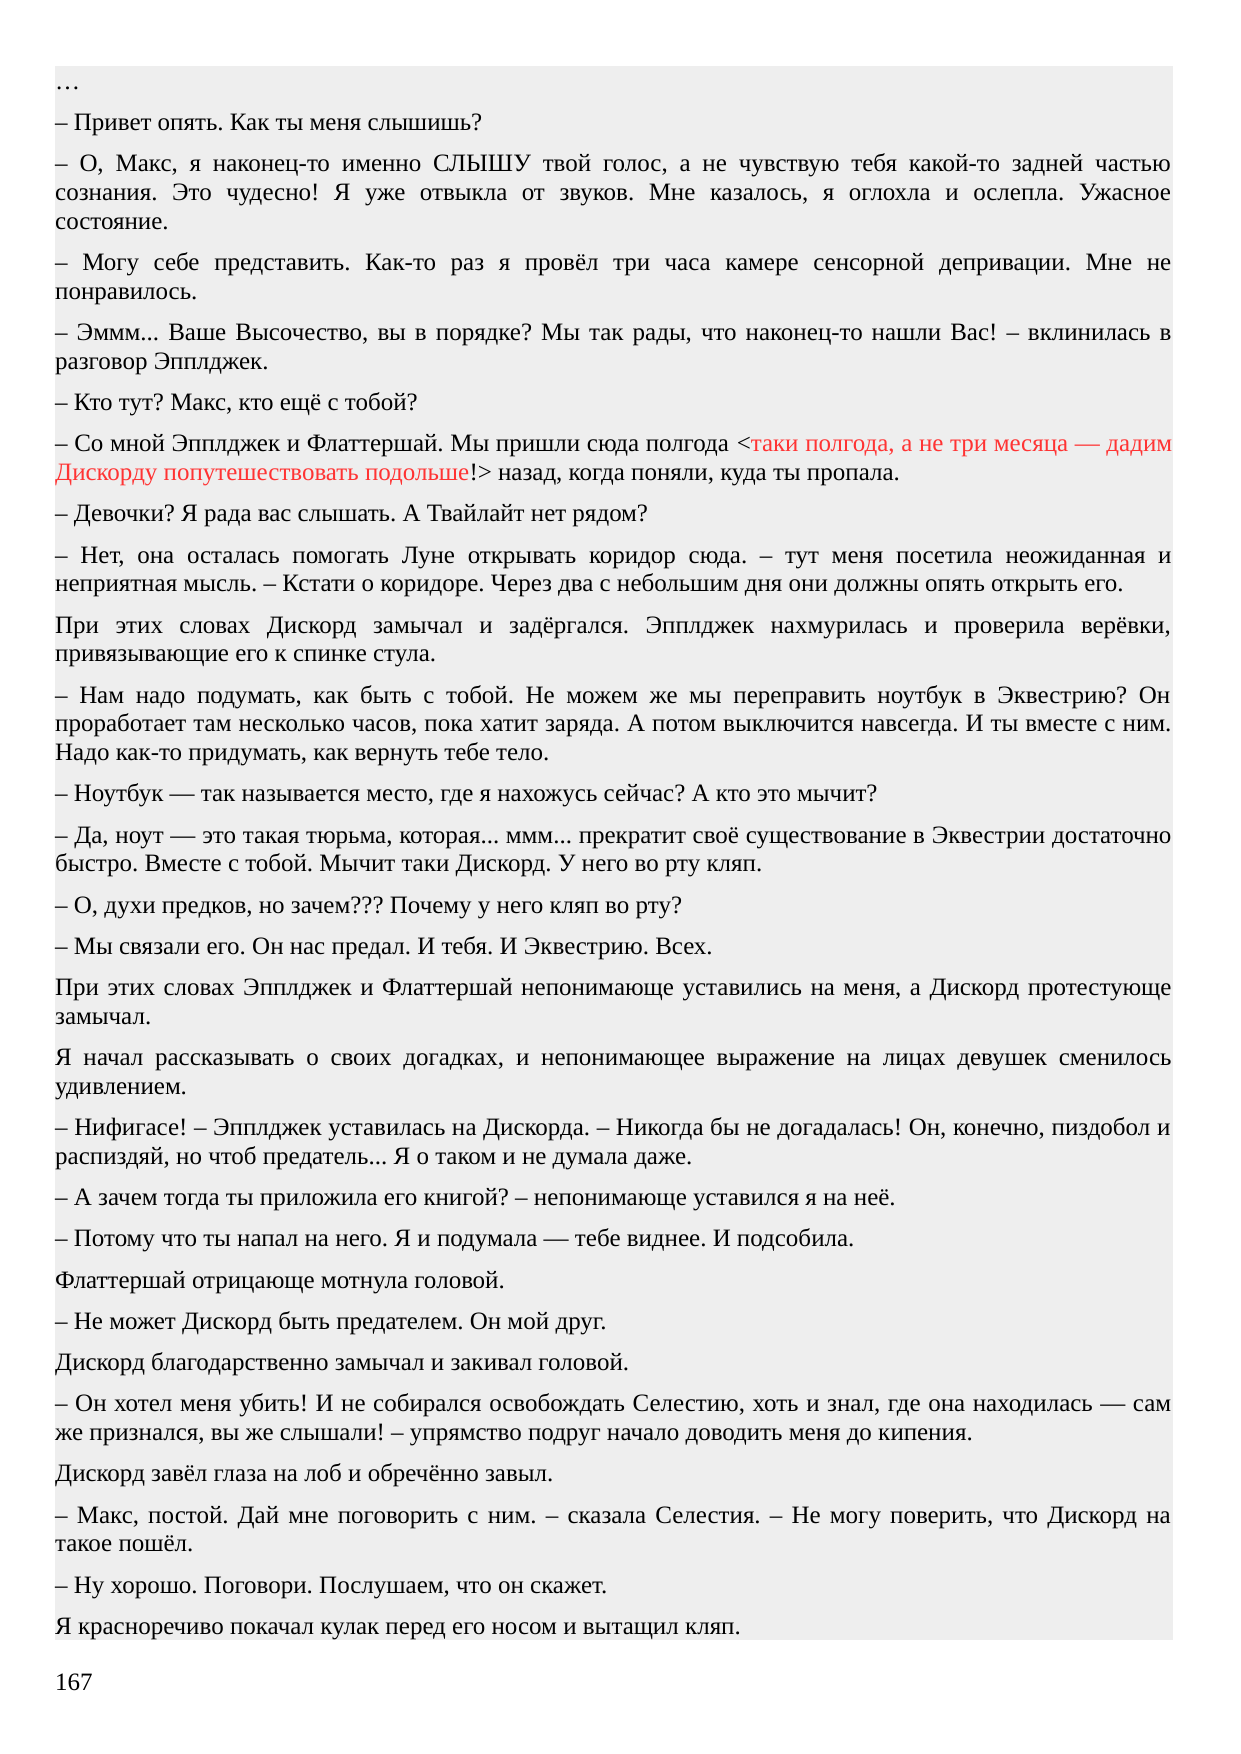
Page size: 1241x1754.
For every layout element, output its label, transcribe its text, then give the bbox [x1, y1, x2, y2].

text Флаттершай отрицающе мотнула головой. [55, 1265, 1173, 1293]
text Дискорд благодарственно замычал и закивал головой. [55, 1347, 1173, 1376]
text – Нам надо подумать, как быть с тобой. Не можем же мы переправить ноутбук в Эквестрию? Он проработает там несколько часов, пока хатит заряда. А потом выключится навсегда. И ты вместе с ним. Надо как-то придумать, как вернуть тебе тело. [55, 680, 1173, 766]
text – Да, ноут — это такая тюрьма, которая... ммм... прекратит своё существование в Эквестрии достаточно быстро. Вместе с тобой. Мычит таки Дискорд. У него во рту кляп. [55, 820, 1173, 877]
text – Ну хорошо. Поговори. Послушаем, что он скажет. [55, 1570, 1173, 1598]
text – Ноутбук — так называется место, где я нахожусь сейчас? А кто это мычит? [55, 778, 1173, 807]
text Я красноречиво покачал кулак перед его носом и вытащил кляп. [55, 1611, 1173, 1640]
text – Нифигасе! – Эпплджек уставилась на Дискорда. – Никогда бы не догадалась! Он, конечно, пиздобол и распиздяй, но чтоб предатель... Я о таком и не думала даже. [55, 1112, 1173, 1170]
text Я начал рассказывать о своих догадках, и непонимающее выражение на лицах девушек сменилось удивлением. [55, 1042, 1173, 1100]
text – Девочки? Я рада вас слышать. А Твайлайт нет рядом? [55, 498, 1173, 527]
text – Макс, постой. Дай мне поговорить с ним. – сказала Селестия. – Не могу поверить, что Дискорд на такое пошёл. [55, 1500, 1173, 1557]
text При этих словах Дискорд замычал и задёргался. Эпплджек нахмурилась и проверила верёвки, привязывающие его к спинке стула. [55, 610, 1173, 667]
text Дискорд завёл глаза на лоб и обречённо завыл. [55, 1458, 1173, 1487]
text – Могу себе представить. Как-то раз я провёл три часа камере сенсорной депривации. Мне не понравилось. [55, 247, 1173, 305]
text – А зачем тогда ты приложила его книгой? – непонимающе уставился я на неё. [55, 1182, 1173, 1211]
text – Он хотел меня убить! И не собирался освобождать Селестию, хоть и знал, где она находилась — сам же признался, вы же слышали! – упрямство подруг начало доводить меня до кипения. [55, 1388, 1173, 1446]
text – Кто тут? Макс, кто ещё с тобой? [55, 387, 1173, 416]
text – Привет опять. Как ты меня слышишь? [55, 107, 1173, 136]
text – Нет, она осталась помогать Луне открывать коридор сюда. – тут меня посетила неожиданная и неприятная мысль. – Кстати о коридоре. Через два с небольшим дня они должны опять открыть его. [55, 540, 1173, 597]
text – Со мной Эпплджек и Флаттершай. Мы пришли сюда полгода <таки полгода, а не три месяца — дадим Дискорду попутешествовать подольше!> назад, когда поняли, куда ты пропала. [55, 428, 1173, 486]
text – О, Макс, я наконец-то именно СЛЫШУ твой голос, а не чувствую тебя какой-то задней частью сознания. Это чудесно! Я уже отвыкла от звуков. Мне казалось, я оглохла и ослепла. Ужасное состояние. [55, 148, 1173, 235]
text При этих словах Эпплджек и Флаттершай непонимающе уставились на меня, а Дискорд протестующе замычал. [55, 972, 1173, 1030]
text – Мы связали его. Он нас предал. И тебя. И Эквестрию. Всех. [55, 931, 1173, 960]
text … [55, 66, 1173, 95]
text – Не может Дискорд быть предателем. Он мой друг. [55, 1306, 1173, 1335]
text – Потому что ты напал на него. Я и подумала — тебе виднее. И подсобила. [55, 1223, 1173, 1252]
text – О, духи предков, но зачем??? Почему у него кляп во рту? [55, 890, 1173, 918]
text – Эммм... Ваше Высочество, вы в порядке? Мы так рады, что наконец-то нашли Вас! – вклинилась в разговор Эпплджек. [55, 317, 1173, 375]
